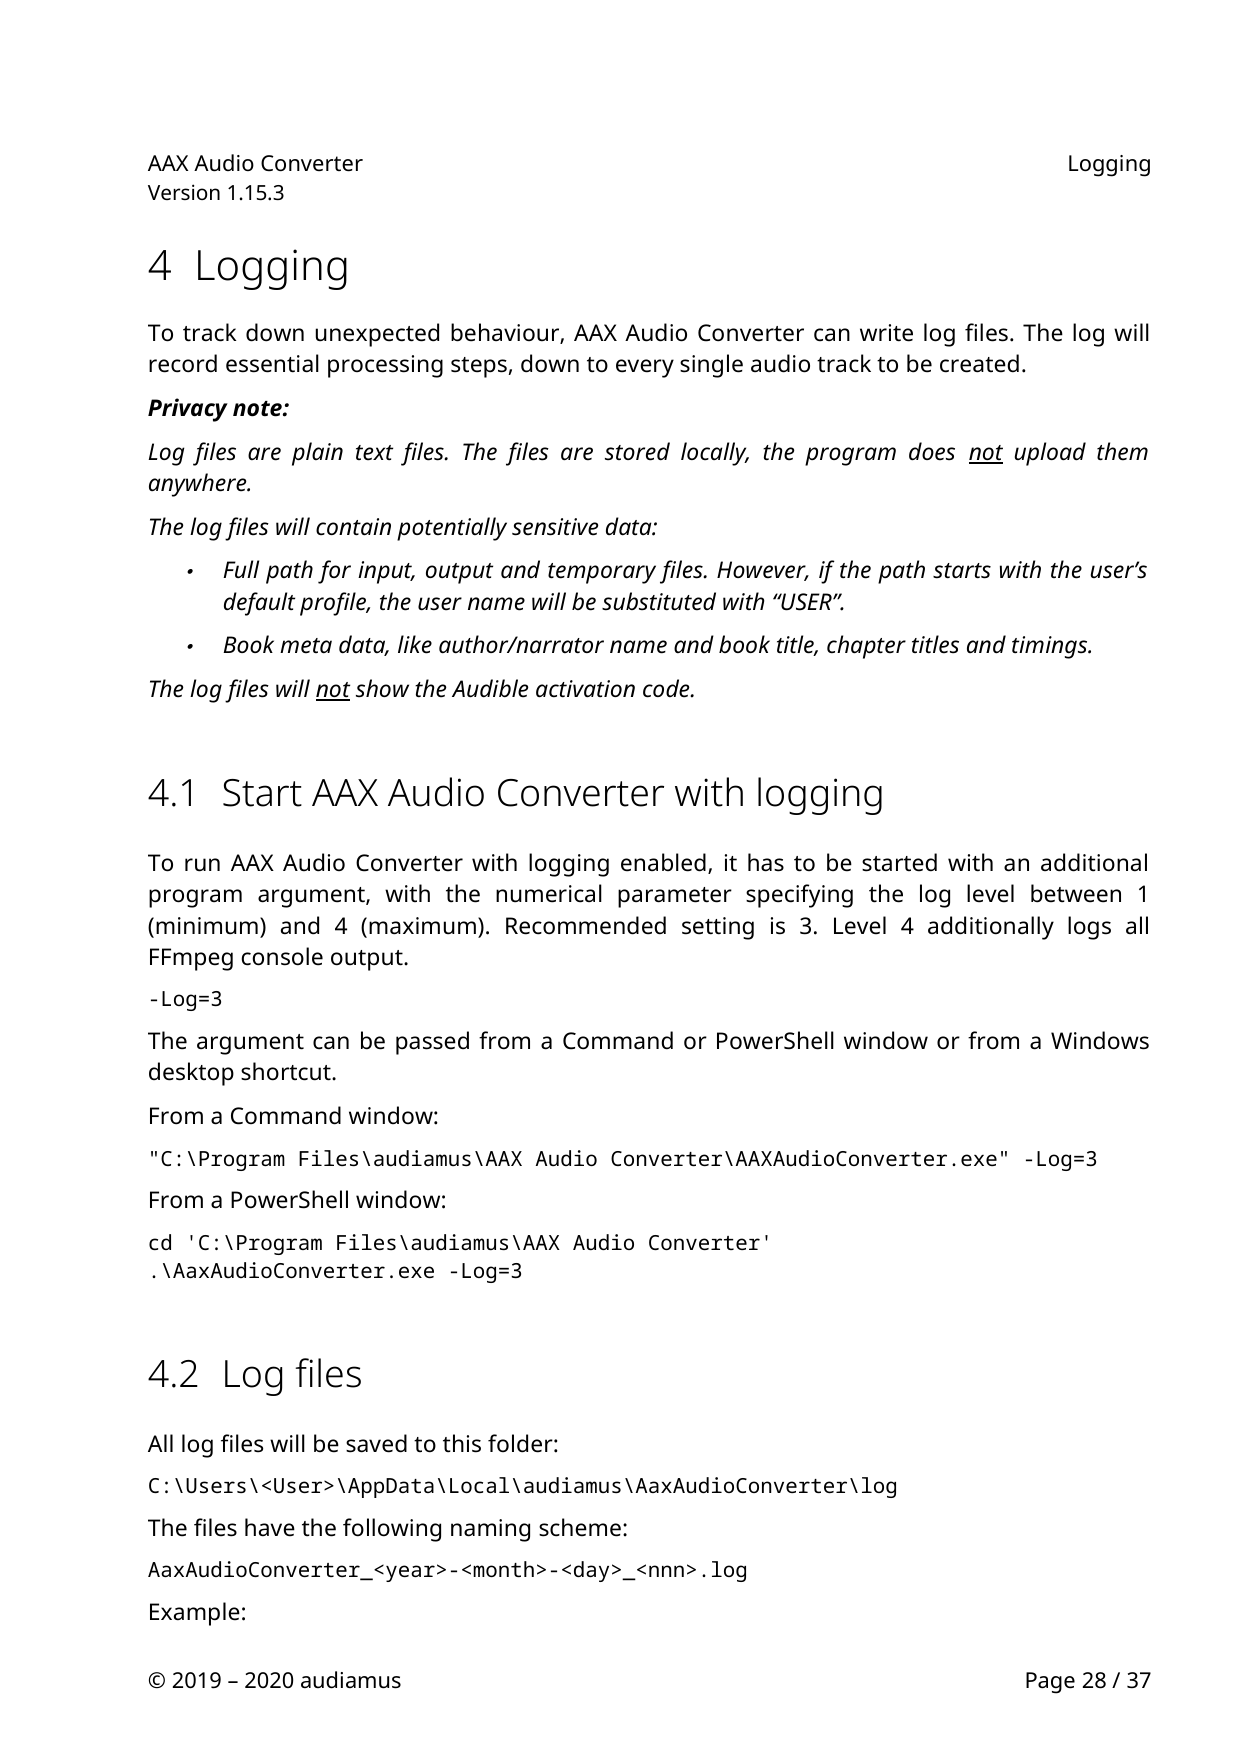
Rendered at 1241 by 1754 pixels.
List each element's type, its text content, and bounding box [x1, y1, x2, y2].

subtitle Start AAX Audio Converter with logging [148, 767, 1152, 818]
list Full path for input, output and temporary files. However, if the path starts with the user’s default profile, the user name will be substituted with “USER”. [185, 554, 1152, 617]
text Example: [148, 1596, 1152, 1627]
text All log files will be saved to this folder: [148, 1427, 1152, 1459]
text "C:\Program Files\audiamus\AAX Audio Converter\AAXAudioConverter.exe" -Log=3 [148, 1144, 1152, 1172]
text -Log=3 [148, 984, 1152, 1013]
text The log files will contain potentially sensitive data: [148, 511, 1152, 542]
text AaxAudioConverter_<year>-<month>-<day>_<nnn>.log [148, 1555, 1152, 1584]
text From a PowerShell window: [148, 1184, 1152, 1216]
text C:\Users\<User>\AppData\Local\audiamus\AaxAudioConverter\log [148, 1471, 1152, 1499]
subtitle Log files [148, 1347, 1152, 1398]
text From a Command window: [148, 1100, 1152, 1131]
text To track down unexpected behaviour, AAX Audio Converter can write log files. The log will record essential processing steps, down to every single audio track to be created. [148, 317, 1152, 379]
text cd 'C:\Program Files\audiamus\AAX Audio Converter' .\AaxAudioConverter.exe -Log=3 [148, 1228, 1152, 1284]
text Privacy note: [148, 392, 1152, 423]
text The files have the following naming scheme: [148, 1512, 1152, 1543]
list Book meta data, like author/narrator name and book title, chapter titles and timings. [185, 629, 1152, 660]
text The log files will not show the Audible activation code. [148, 673, 1152, 704]
text To run AAX Audio Converter with logging enabled, it has to be started with an additional program argument, with the numerical parameter specifying the log level between 1 (minimum) and 4 (maximum). Recommended setting is 3. Level 4 additionally logs all FFmpeg console output. [148, 847, 1152, 972]
text Log files are plain text files. The files are stored locally, the program does not upload them anywhere. [148, 436, 1152, 498]
subtitle Logging [148, 235, 1152, 292]
text The argument can be passed from a Command or PowerShell window or from a Windows desktop shortcut. [148, 1025, 1152, 1088]
